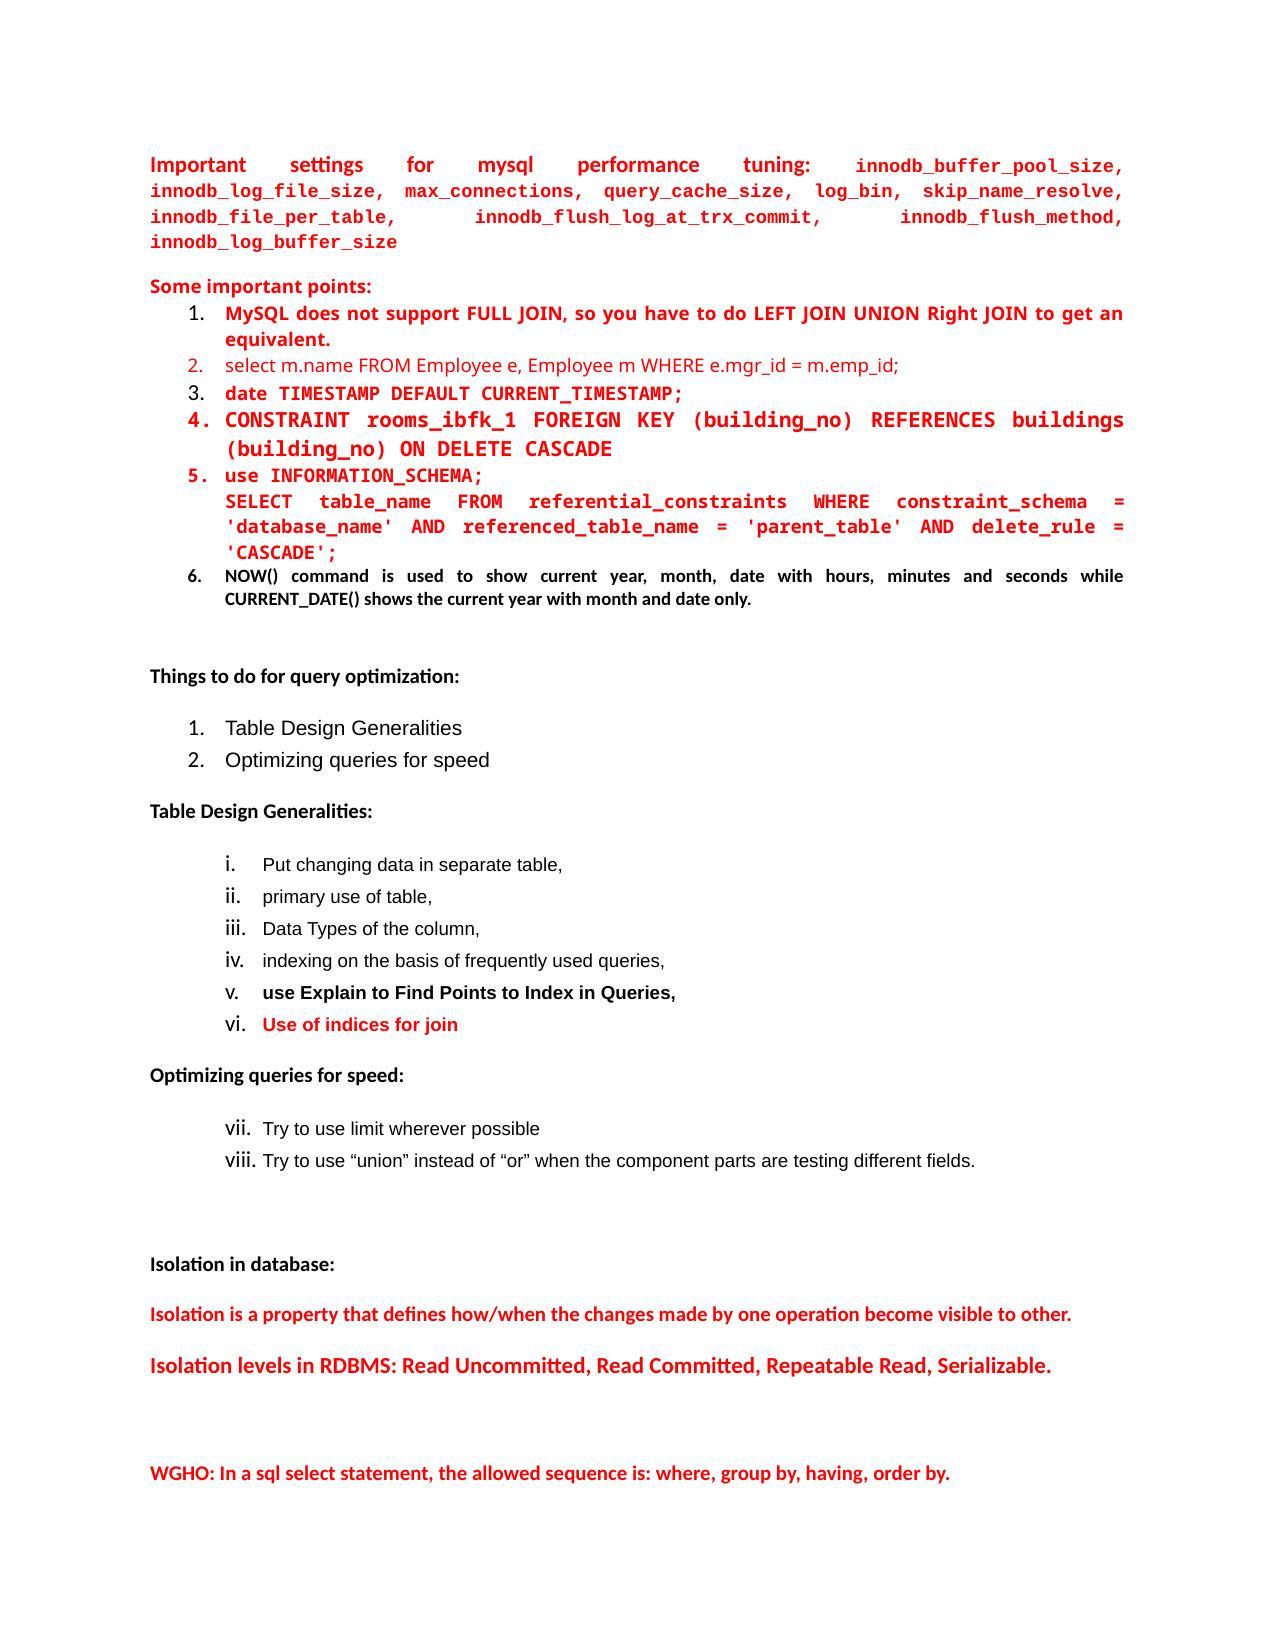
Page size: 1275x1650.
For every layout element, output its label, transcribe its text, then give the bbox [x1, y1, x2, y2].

list select m.name FROM Employee e, Employee m WHERE e.mgr_id = m.emp_id; [187, 352, 1125, 378]
text Important settings for mysql performance tuning: innodb_buffer_pool_size, innodb_log_file_size, max_connections, query_cache_size, log_bin, skip_name_resolve, innodb_file_per_table, innodb_flush_log_at_trx_commit, innodb_flush_method, innodb_log_buffer_size [150, 150, 1125, 254]
list Use of indices for join [225, 1009, 1125, 1038]
text Optimizing queries for speed: [150, 1063, 1125, 1088]
list use INFORMATION_SCHEMA; [187, 462, 1125, 488]
text Things to do for query optimization: [150, 663, 1125, 689]
list primary use of table, [225, 881, 1125, 909]
text Some important points: [150, 273, 1125, 298]
list SELECT table_name FROM referential_constraints WHERE constraint_schema = 'database_name' AND referenced_table_name = 'parent_table' AND delete_rule = 'CASCADE'; [187, 488, 1125, 564]
list NOW() command is used to show current year, month, date with hours, minutes and seconds while CURRENT_DATE() shows the current year with month and date only. [187, 564, 1125, 610]
list Table Design Generalities [187, 713, 1125, 741]
list date TIMESTAMP DEFAULT CURRENT_TIMESTAMP; [187, 378, 1125, 406]
list Optimizing queries for speed [187, 746, 1125, 774]
list Put changing data in separate table, [225, 849, 1125, 877]
list MySQL does not support FULL JOIN, so you have to do LEFT JOIN UNION Right JOIN to get an equivalent. [187, 298, 1125, 352]
list Data Types of the column, [225, 913, 1125, 941]
list Try to use “union” instead of “or” when the component parts are testing different fields. [225, 1145, 1125, 1173]
list CONSTRAINT rooms_ibfk_1 FOREIGN KEY (building_no) REFERENCES buildings (building_no) ON DELETE CASCADE [187, 406, 1125, 462]
text Isolation levels in RDBMS: Read Uncommitted, Read Committed, Repeatable Read, Serializable. [150, 1351, 1125, 1379]
list use Explain to Find Points to Index in Queries, [225, 977, 1125, 1005]
list Try to use limit wherever possible [225, 1113, 1125, 1141]
text WGHO: In a sql select statement, the allowed sequence is: where, group by, having, order by. [150, 1460, 1125, 1486]
text Isolation is a property that defines how/when the changes made by one operation become visible to other. [150, 1301, 1125, 1326]
text Table Design Generalities: [150, 799, 1125, 824]
list indexing on the basis of frequently used queries, [225, 945, 1125, 973]
text Isolation in database: [150, 1251, 1125, 1276]
